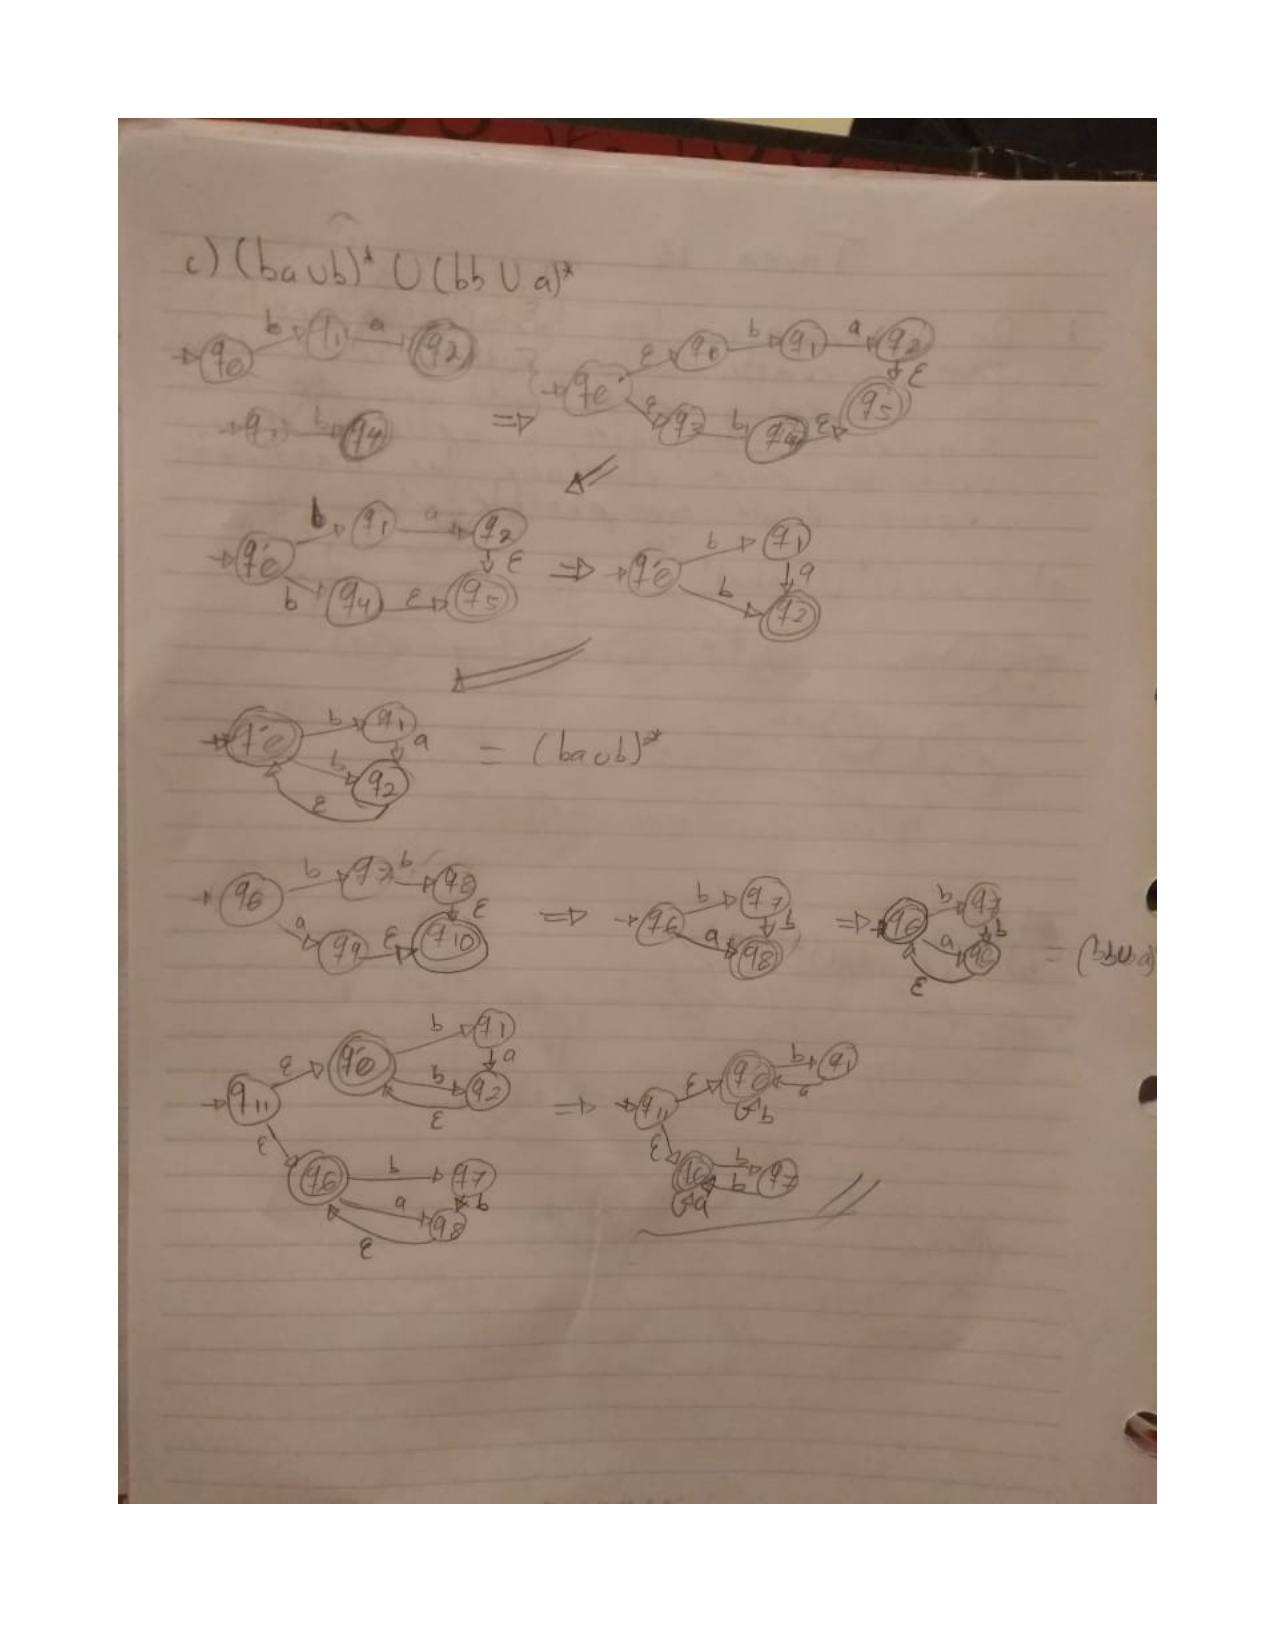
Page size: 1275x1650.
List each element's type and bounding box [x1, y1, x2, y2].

picture [118, 118, 1157, 1504]
